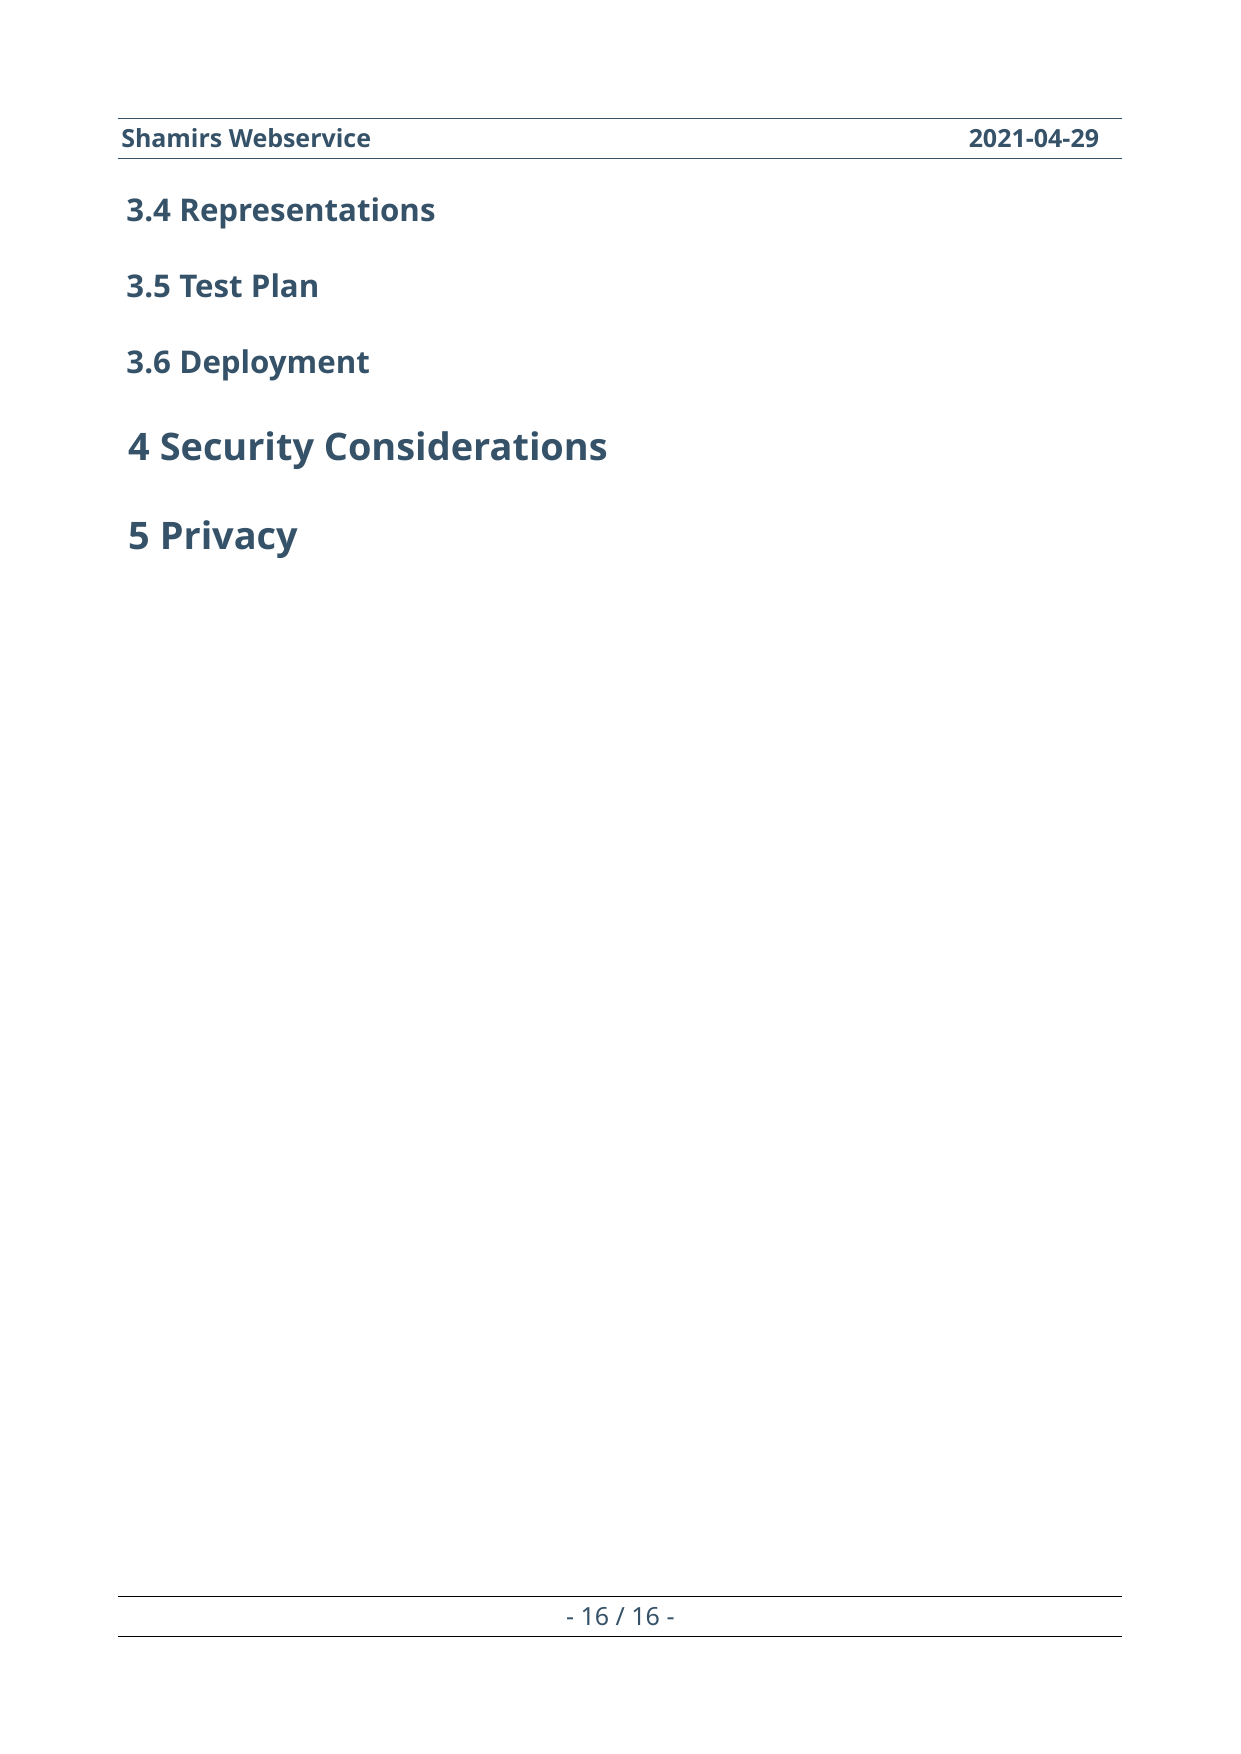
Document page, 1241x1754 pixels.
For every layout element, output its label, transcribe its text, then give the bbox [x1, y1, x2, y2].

subtitle Security Considerations [118, 420, 1122, 471]
subtitle Representations [118, 188, 1122, 230]
subtitle Privacy [118, 509, 1122, 561]
subtitle Deployment [118, 339, 1122, 382]
subtitle Test Plan [118, 264, 1122, 306]
